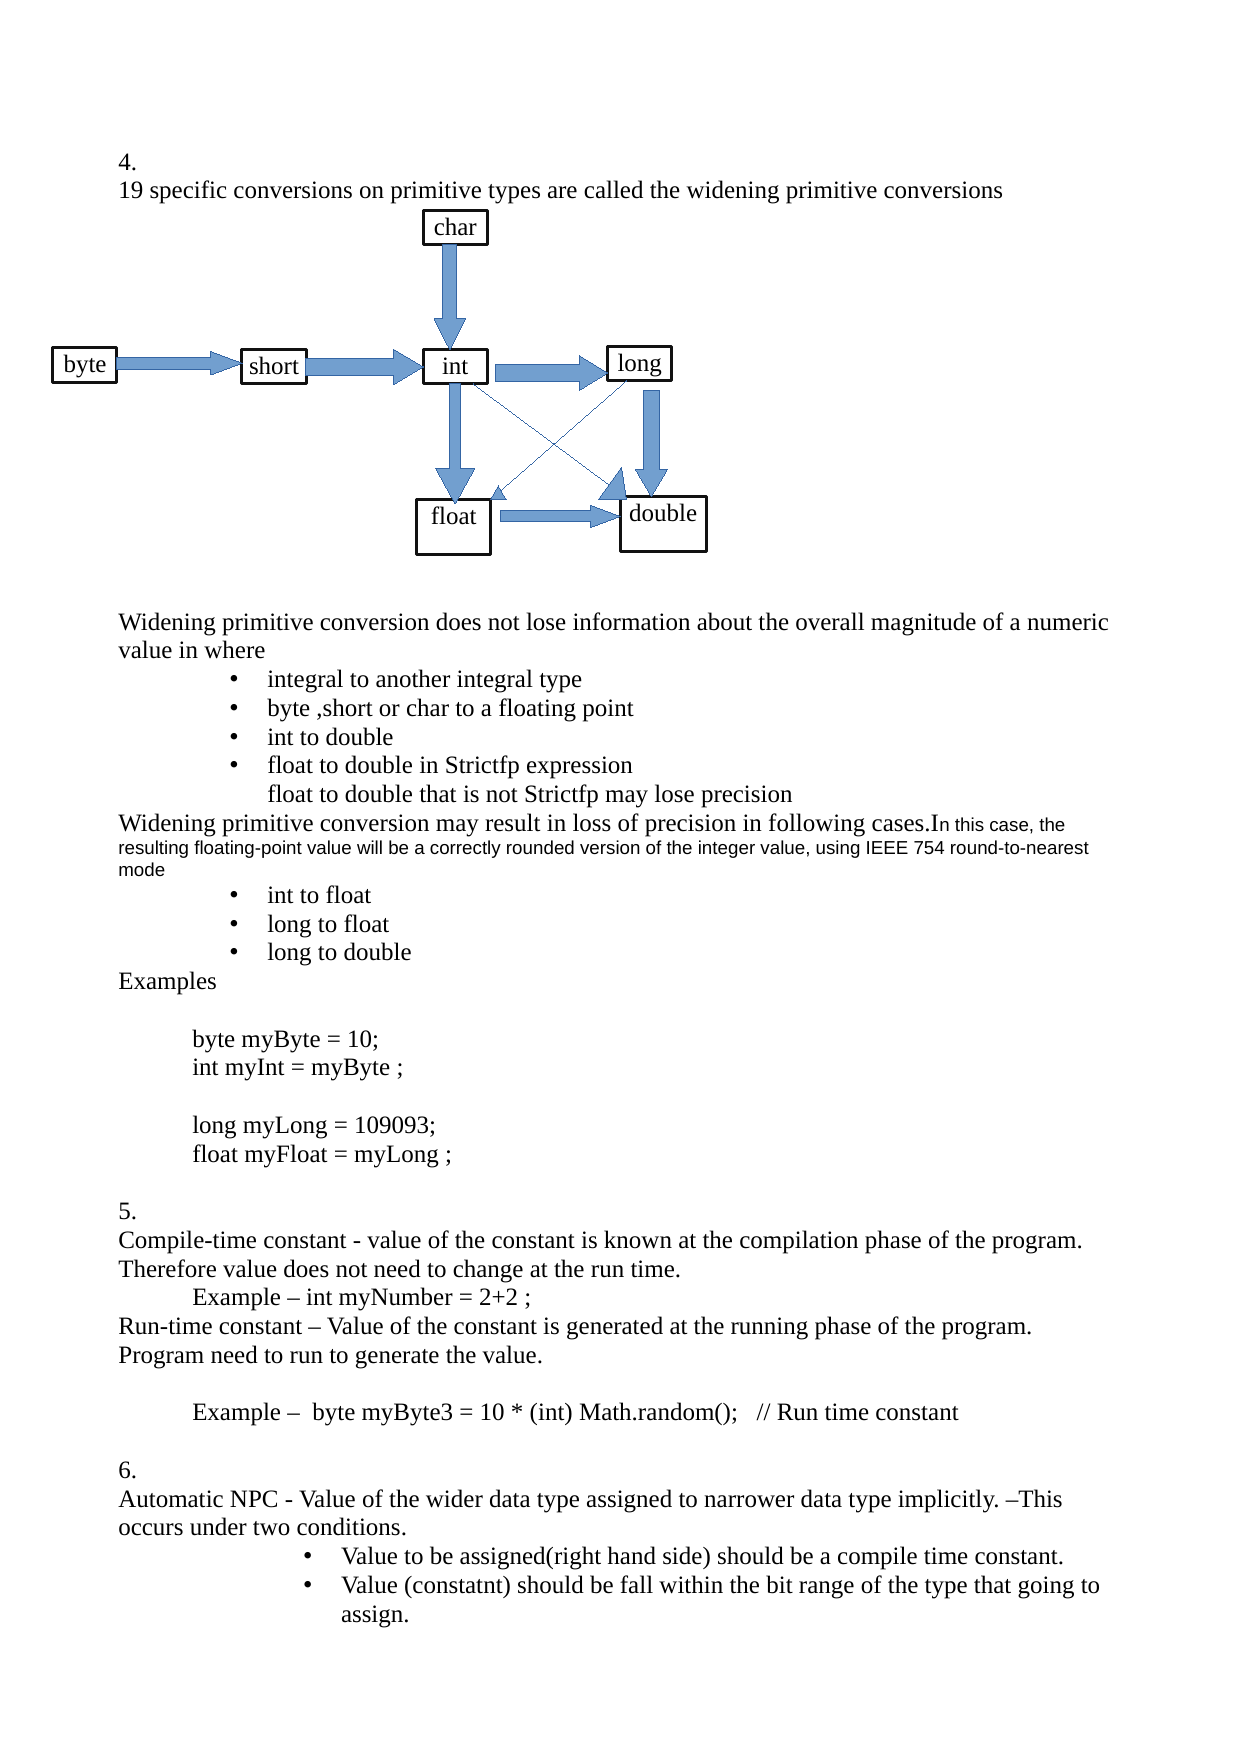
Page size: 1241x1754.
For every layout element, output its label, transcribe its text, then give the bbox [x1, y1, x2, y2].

list Value to be assigned(right hand side) should be a compile time constant. [303, 1541, 1122, 1570]
list integral to another integral type [229, 664, 1122, 693]
text 19 specific conversions on primitive types are called the widening primitive conversions [118, 176, 1122, 233]
text int myInt = myByte ; [118, 1052, 1122, 1081]
list long to float [229, 909, 1122, 937]
text Run-time constant – Value of the constant is generated at the running phase of the program. Program need to run to generate the value. [118, 1311, 1122, 1369]
text Automatic NPC - Value of the wider data type assigned to narrower data type implicitly. –This occurs under two conditions. [118, 1484, 1122, 1541]
list float to double in Strictfp expression [229, 751, 1122, 779]
text float myFloat = myLong ; [118, 1139, 1122, 1167]
text 5. [118, 1196, 1122, 1225]
text Example – int myNumber = 2+2 ; [118, 1282, 1122, 1311]
text Compile-time constant - value of the constant is known at the compilation phase of the program. Therefore value does not need to change at the run time. [118, 1225, 1122, 1282]
text byte myByte = 10; [118, 1024, 1122, 1052]
text 4. [118, 147, 1122, 176]
list Value (constatnt) should be fall within the bit range of the type that going to assign. [303, 1570, 1122, 1627]
text 6. [118, 1455, 1122, 1484]
list byte ,short or char to a floating point [229, 693, 1122, 722]
list int to double [229, 722, 1122, 751]
text Example – byte myByte3 = 10 * (int) Math.random(); // Run time constant [118, 1397, 1122, 1426]
text Widening primitive conversion may result in loss of precision in following cases.In this case, the resulting floating-point value will be a correctly rounded version of the integer value, using IEEE 754 round-to-nearest mode [118, 808, 1122, 880]
text long myLong = 109093; [118, 1110, 1122, 1139]
list float to double that is not Strictfp may lose precision [229, 779, 1122, 808]
text Widening primitive conversion does not lose information about the overall magnitude of a numeric value in where [118, 607, 1122, 664]
text Examples [118, 966, 1122, 995]
list long to double [229, 937, 1122, 966]
list int to float [229, 880, 1122, 909]
